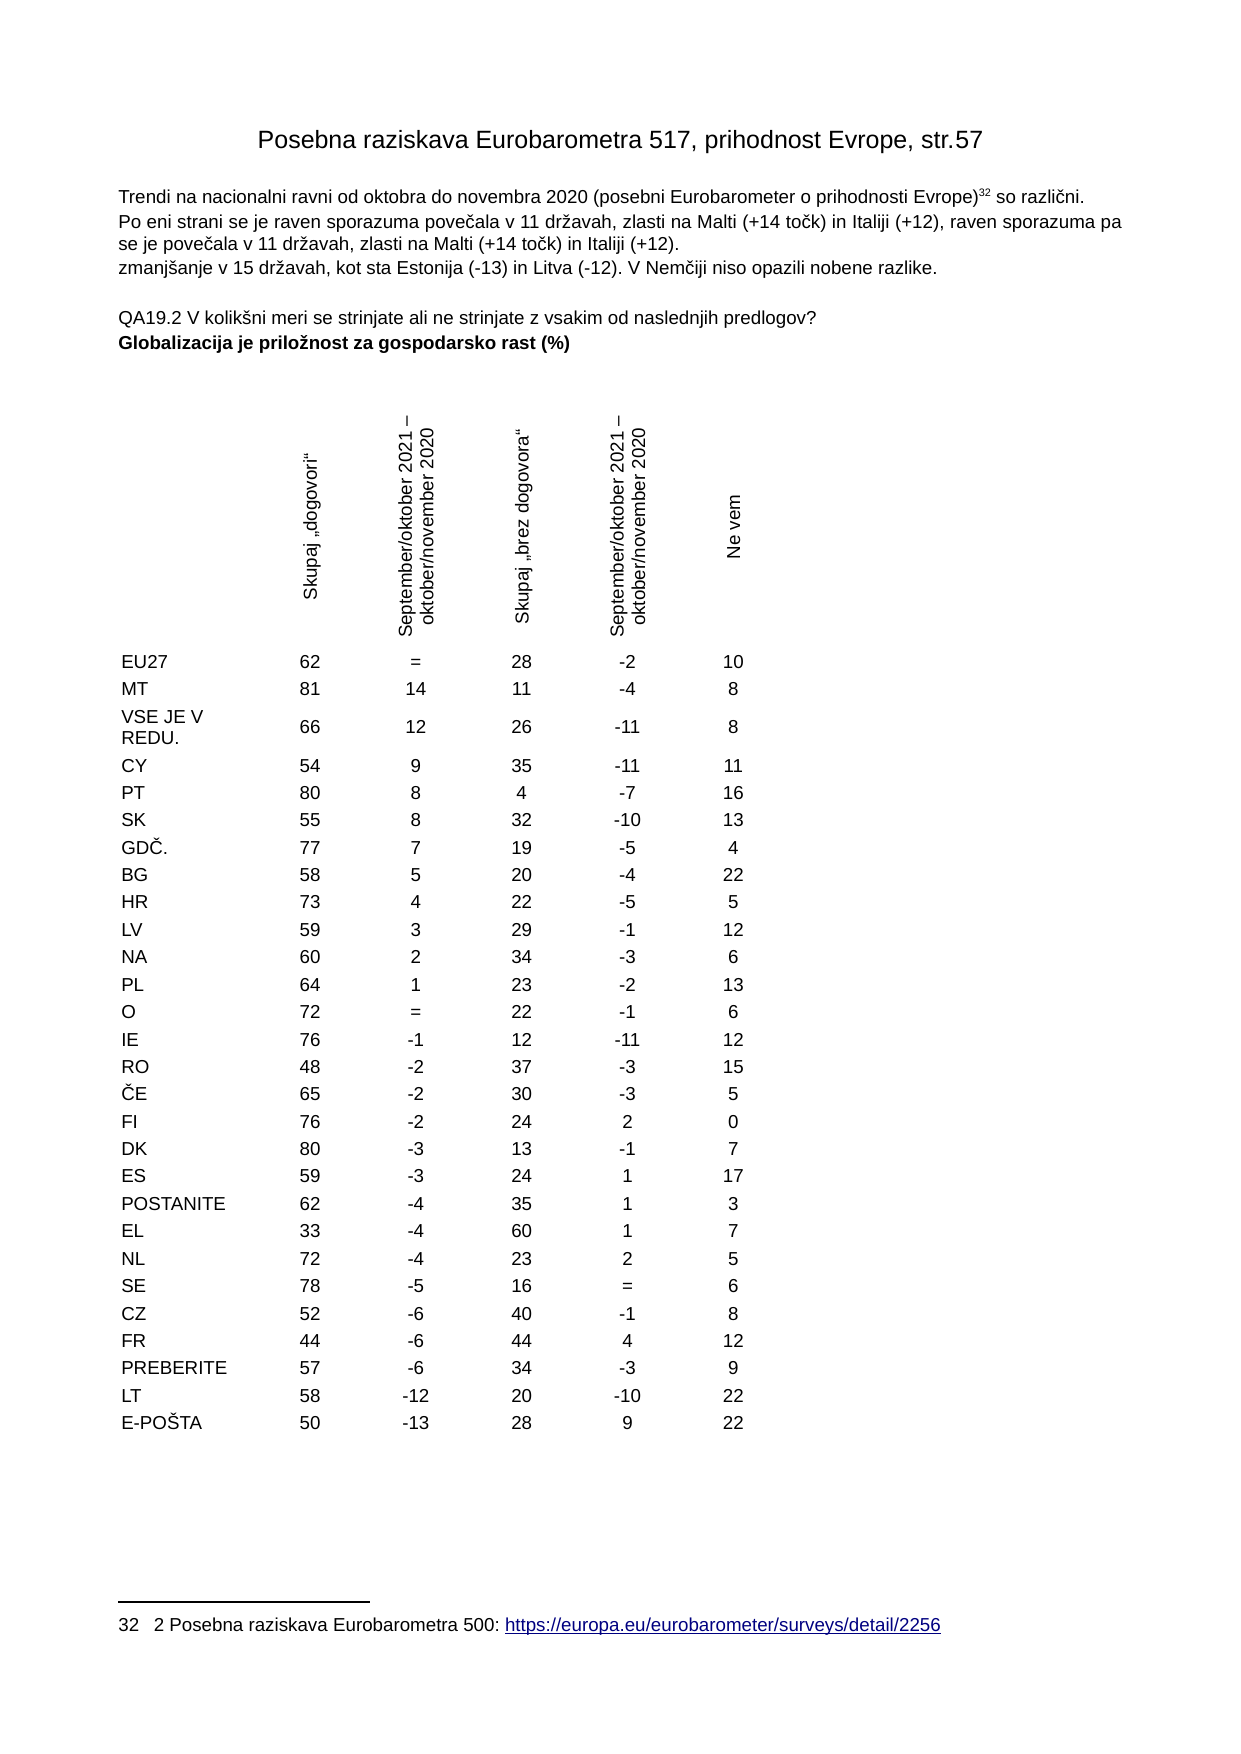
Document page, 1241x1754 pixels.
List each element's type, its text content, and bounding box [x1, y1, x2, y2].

table_cell -3 [574, 943, 680, 971]
table_cell 3 [680, 1190, 786, 1217]
table_cell -2 [363, 1080, 468, 1108]
table_cell 13 [469, 1135, 574, 1162]
table_cell PT [118, 779, 257, 806]
table_cell -3 [574, 1354, 680, 1382]
table_cell 11 [469, 675, 574, 702]
table_cell = [363, 998, 468, 1025]
table_cell -1 [574, 1135, 680, 1162]
table_cell -2 [574, 648, 680, 675]
table_cell 10 [680, 648, 786, 675]
table_cell -1 [574, 916, 680, 943]
table_cell 22 [469, 889, 574, 916]
text Globalizacija je priložnost za gospodarsko rast (%) [118, 332, 1122, 353]
table_cell DK [118, 1135, 257, 1162]
table_cell 1 [574, 1217, 680, 1244]
table_cell 2 [574, 1245, 680, 1272]
table_cell 0 [680, 1108, 786, 1135]
table_cell 73 [257, 889, 363, 916]
table_cell 12 [363, 703, 468, 751]
table_cell 76 [257, 1025, 363, 1053]
table_cell 23 [469, 971, 574, 998]
table_cell 58 [257, 1382, 363, 1409]
table_cell 8 [680, 703, 786, 751]
table_cell 9 [680, 1354, 786, 1382]
table_cell 16 [680, 779, 786, 806]
table_cell 57 [257, 1354, 363, 1382]
table_cell 17 [680, 1163, 786, 1190]
table_cell 13 [680, 971, 786, 998]
table_cell GDČ. [118, 834, 257, 861]
table_cell 20 [469, 1382, 574, 1409]
table_cell 22 [680, 861, 786, 888]
table_cell 13 [680, 806, 786, 834]
table_header [118, 406, 257, 648]
table_cell 26 [469, 703, 574, 751]
table_cell 3 [363, 916, 468, 943]
table_cell 54 [257, 751, 363, 779]
table_cell -4 [574, 675, 680, 702]
table_cell SE [118, 1272, 257, 1299]
table_cell 9 [574, 1409, 680, 1436]
table_cell 34 [469, 943, 574, 971]
table_cell 60 [469, 1217, 574, 1244]
table_cell E-POŠTA [118, 1409, 257, 1436]
table_cell 29 [469, 916, 574, 943]
table_cell NL [118, 1245, 257, 1272]
table_cell = [574, 1272, 680, 1299]
table_cell 76 [257, 1108, 363, 1135]
table_cell 1 [574, 1163, 680, 1190]
table_cell LT [118, 1382, 257, 1409]
table_cell 9 [363, 751, 468, 779]
table_cell 37 [469, 1053, 574, 1080]
table_cell 44 [257, 1327, 363, 1354]
table_cell 23 [469, 1245, 574, 1272]
table_header Skupaj „brez dogovora“ [469, 406, 574, 648]
table_header September/oktober 2021 – oktober/november 2020 [574, 406, 680, 648]
table_cell 19 [469, 834, 574, 861]
table_cell HR [118, 889, 257, 916]
table_cell -6 [363, 1327, 468, 1354]
table_cell 7 [680, 1217, 786, 1244]
table_cell 50 [257, 1409, 363, 1436]
table_cell -6 [363, 1354, 468, 1382]
table_cell 4 [680, 834, 786, 861]
table_cell 60 [257, 943, 363, 971]
table_cell 8 [363, 779, 468, 806]
table_cell 32 [469, 806, 574, 834]
table_cell 2 [574, 1108, 680, 1135]
table_cell 35 [469, 1190, 574, 1217]
table_cell 2 [363, 943, 468, 971]
table_cell CY [118, 751, 257, 779]
table_cell -4 [574, 861, 680, 888]
text 2 Posebna raziskava Eurobarometra 500: https://europa.eu/eurobarometer/surveys/detail/2256 [118, 1614, 1122, 1636]
table_cell -10 [574, 1382, 680, 1409]
table_cell CZ [118, 1299, 257, 1327]
table_cell 7 [363, 834, 468, 861]
table_cell 12 [680, 916, 786, 943]
table_cell -4 [363, 1190, 468, 1217]
table_cell 22 [680, 1382, 786, 1409]
table_cell 14 [363, 675, 468, 702]
table_cell 7 [680, 1135, 786, 1162]
text zmanjšanje v 15 državah, kot sta Estonija (-13) in Litva (-12). V Nemčiji niso opazili nobene razlike. [118, 257, 1122, 279]
table_cell 62 [257, 1190, 363, 1217]
table_cell 34 [469, 1354, 574, 1382]
table_cell 4 [363, 889, 468, 916]
table_cell 58 [257, 861, 363, 888]
table_cell -1 [363, 1025, 468, 1053]
table_cell 5 [680, 1245, 786, 1272]
table_cell 6 [680, 998, 786, 1025]
table_cell 22 [469, 998, 574, 1025]
table_cell 5 [363, 861, 468, 888]
table_cell 55 [257, 806, 363, 834]
table_cell 81 [257, 675, 363, 702]
table_cell 1 [574, 1190, 680, 1217]
table_cell VSE JE V REDU. [118, 703, 257, 751]
table_cell 40 [469, 1299, 574, 1327]
table_cell -3 [363, 1135, 468, 1162]
table_cell RO [118, 1053, 257, 1080]
table_cell 5 [680, 1080, 786, 1108]
table_cell 5 [680, 889, 786, 916]
table_cell 12 [680, 1025, 786, 1053]
table_cell 65 [257, 1080, 363, 1108]
table_cell 4 [574, 1327, 680, 1354]
table_cell 78 [257, 1272, 363, 1299]
table_cell FI [118, 1108, 257, 1135]
table_cell 30 [469, 1080, 574, 1108]
table_cell 62 [257, 648, 363, 675]
table_cell 72 [257, 998, 363, 1025]
table_cell -10 [574, 806, 680, 834]
table_cell 24 [469, 1108, 574, 1135]
table_cell FR [118, 1327, 257, 1354]
table_cell 64 [257, 971, 363, 998]
table_cell PREBERITE [118, 1354, 257, 1382]
table_cell -5 [574, 834, 680, 861]
text QA19.2 V kolikšni meri se strinjate ali ne strinjate z vsakim od naslednjih predlogov? [118, 307, 1122, 328]
table_cell -2 [363, 1053, 468, 1080]
text Po eni strani se je raven sporazuma povečala v 11 državah, zlasti na Malti (+14 točk) in Italiji (+12), raven sporazuma pa se je povečala v 11 državah, zlasti na Malti (+14 točk) in Italiji (+12). [118, 211, 1122, 254]
table_cell 4 [469, 779, 574, 806]
table_cell ČE [118, 1080, 257, 1108]
table_cell PL [118, 971, 257, 998]
table_cell 28 [469, 1409, 574, 1436]
table_cell 28 [469, 648, 574, 675]
table_cell -13 [363, 1409, 468, 1436]
table_cell IE [118, 1025, 257, 1053]
table_cell -3 [363, 1163, 468, 1190]
table_cell -5 [574, 889, 680, 916]
table_cell LV [118, 916, 257, 943]
table_cell 48 [257, 1053, 363, 1080]
table_cell 12 [680, 1327, 786, 1354]
table_cell SK [118, 806, 257, 834]
table_cell 33 [257, 1217, 363, 1244]
table_cell -11 [574, 751, 680, 779]
table_cell 35 [469, 751, 574, 779]
table_cell 80 [257, 779, 363, 806]
text Trendi na nacionalni ravni od oktobra do novembra 2020 (posebni Eurobarometer o prihodnosti Evrope) so različni. [118, 186, 1122, 208]
table_cell POSTANITE [118, 1190, 257, 1217]
table_cell ES [118, 1163, 257, 1190]
table_cell -2 [574, 971, 680, 998]
table_cell 24 [469, 1163, 574, 1190]
table_cell = [363, 648, 468, 675]
table_cell 66 [257, 703, 363, 751]
table_cell -1 [574, 1299, 680, 1327]
table_cell -3 [574, 1053, 680, 1080]
table_cell 80 [257, 1135, 363, 1162]
table_cell 6 [680, 943, 786, 971]
table_cell -5 [363, 1272, 468, 1299]
table_cell -4 [363, 1245, 468, 1272]
table_cell NA [118, 943, 257, 971]
table_cell -4 [363, 1217, 468, 1244]
table_cell BG [118, 861, 257, 888]
table_cell 8 [680, 675, 786, 702]
table_cell 44 [469, 1327, 574, 1354]
table_cell 59 [257, 916, 363, 943]
table_cell -11 [574, 1025, 680, 1053]
table_cell -7 [574, 779, 680, 806]
table_cell 12 [469, 1025, 574, 1053]
table_cell 77 [257, 834, 363, 861]
table_cell 20 [469, 861, 574, 888]
table_cell MT [118, 675, 257, 702]
table_cell -3 [574, 1080, 680, 1108]
table_cell 72 [257, 1245, 363, 1272]
table_cell -2 [363, 1108, 468, 1135]
table_cell 11 [680, 751, 786, 779]
table_cell EL [118, 1217, 257, 1244]
table_cell -12 [363, 1382, 468, 1409]
table_header Skupaj „dogovori“ [257, 406, 363, 648]
table_cell 15 [680, 1053, 786, 1080]
table_cell 8 [363, 806, 468, 834]
table_cell 16 [469, 1272, 574, 1299]
table_cell O [118, 998, 257, 1025]
table_cell -6 [363, 1299, 468, 1327]
table_cell EU27 [118, 648, 257, 675]
table_cell 8 [680, 1299, 786, 1327]
table_header September/oktober 2021 – oktober/november 2020 [363, 406, 468, 648]
table_cell -1 [574, 998, 680, 1025]
table_cell -11 [574, 703, 680, 751]
table_cell 52 [257, 1299, 363, 1327]
table_cell 6 [680, 1272, 786, 1299]
table_header Ne vem [680, 406, 786, 648]
table_cell 1 [363, 971, 468, 998]
table_cell 59 [257, 1163, 363, 1190]
table_cell 22 [680, 1409, 786, 1436]
